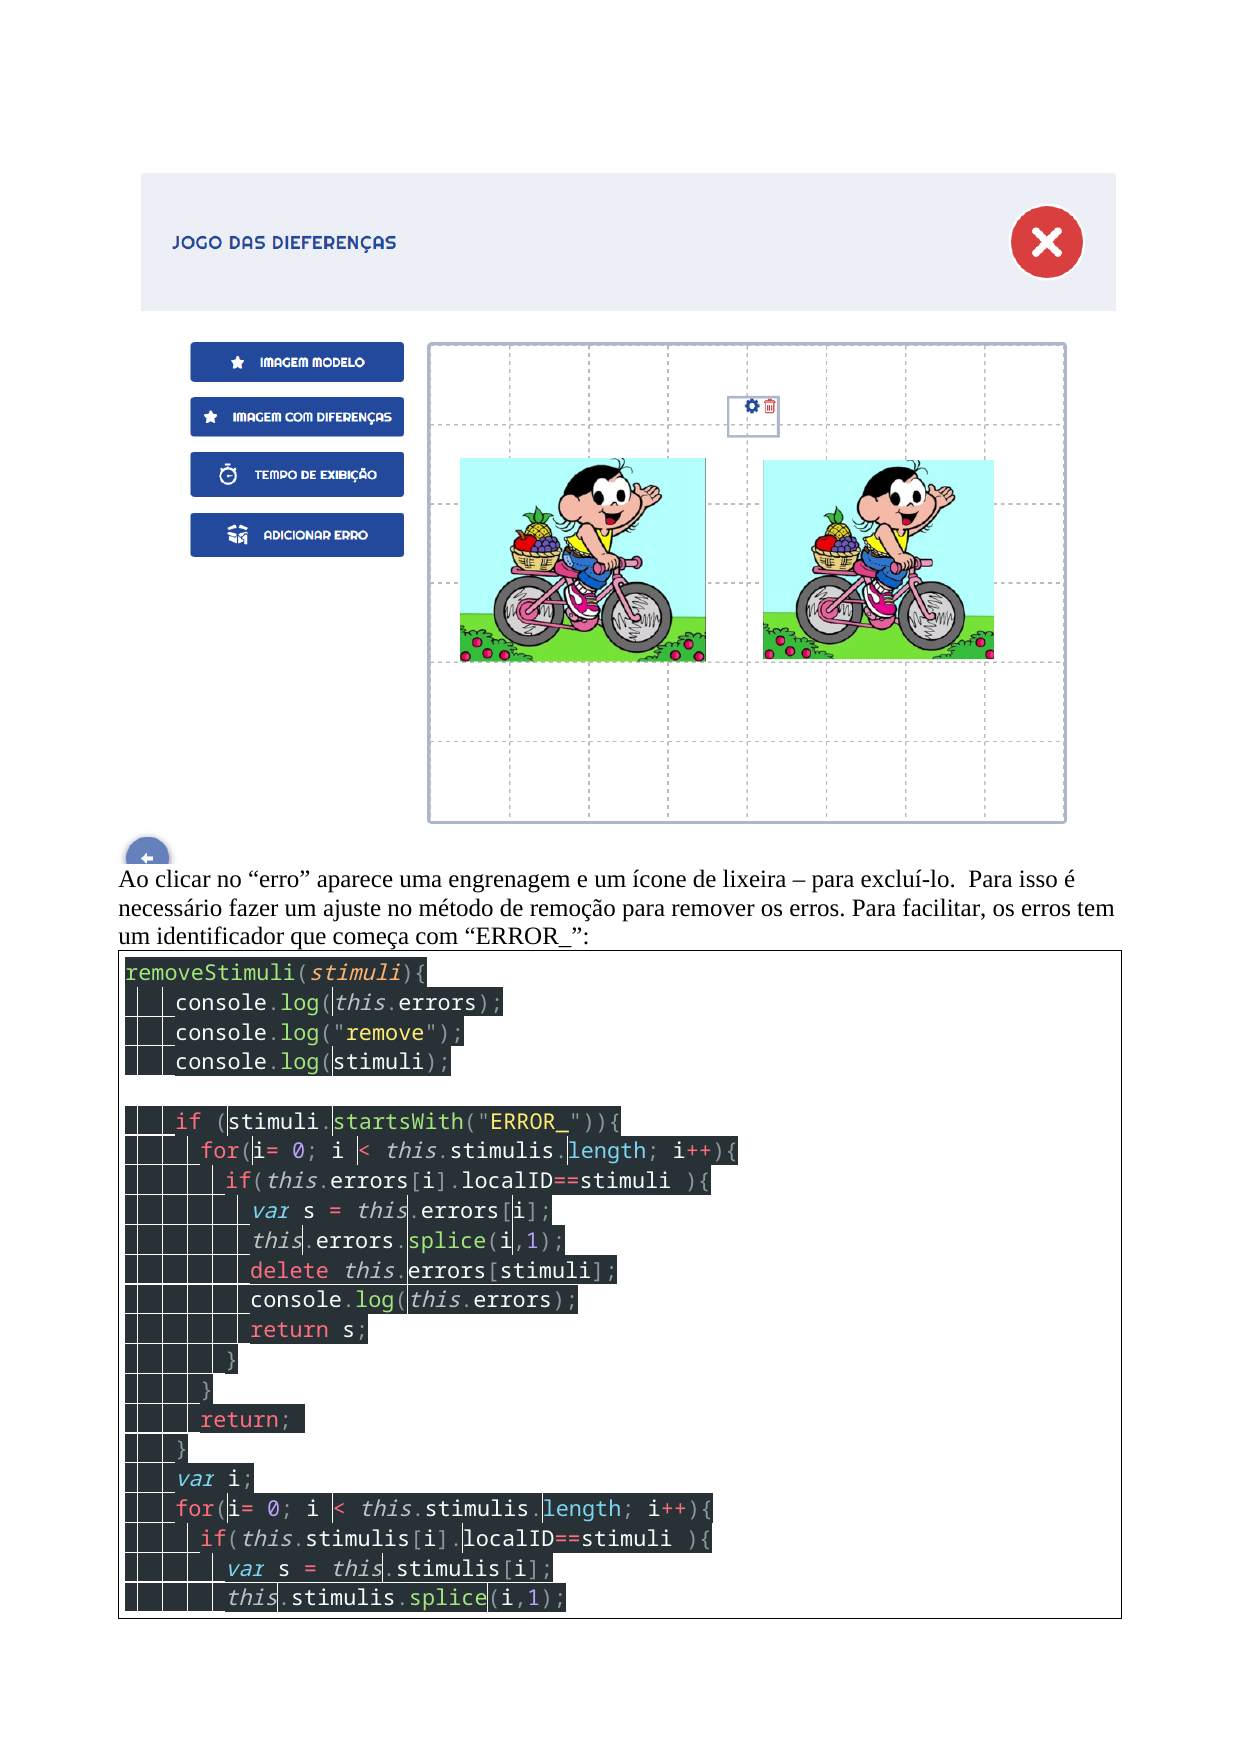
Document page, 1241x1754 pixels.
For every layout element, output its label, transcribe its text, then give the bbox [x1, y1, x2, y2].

table_header removeStimuli(stimuli){ console.log(this.errors); console.log("remove"); console.log(stimuli); if (stimuli.startsWith("ERROR_")){ for(i= 0; i < this.stimulis.length; i++){ if(this.errors[i].localID==stimuli ){ var s = this.errors[i]; this.errors.splice(i,1); delete this.errors[stimuli]; console.log(this.errors); return s; } } return; } var i; for(i= 0; i < this.stimulis.length; i++){ if(this.stimulis[i].localID==stimuli ){ var s = this.stimulis[i]; this.stimulis.splice(i,1); [119, 951, 1121, 1618]
text Ao clicar no “erro” aparece uma engrenagem e um ícone de lixeira – para excluí-lo. Para isso é necessário fazer um ajuste no método de remoção para remover os erros. Para facilitar, os erros tem um identificador que começa com “ERROR_”: [118, 864, 1122, 950]
picture [118, 147, 1123, 864]
